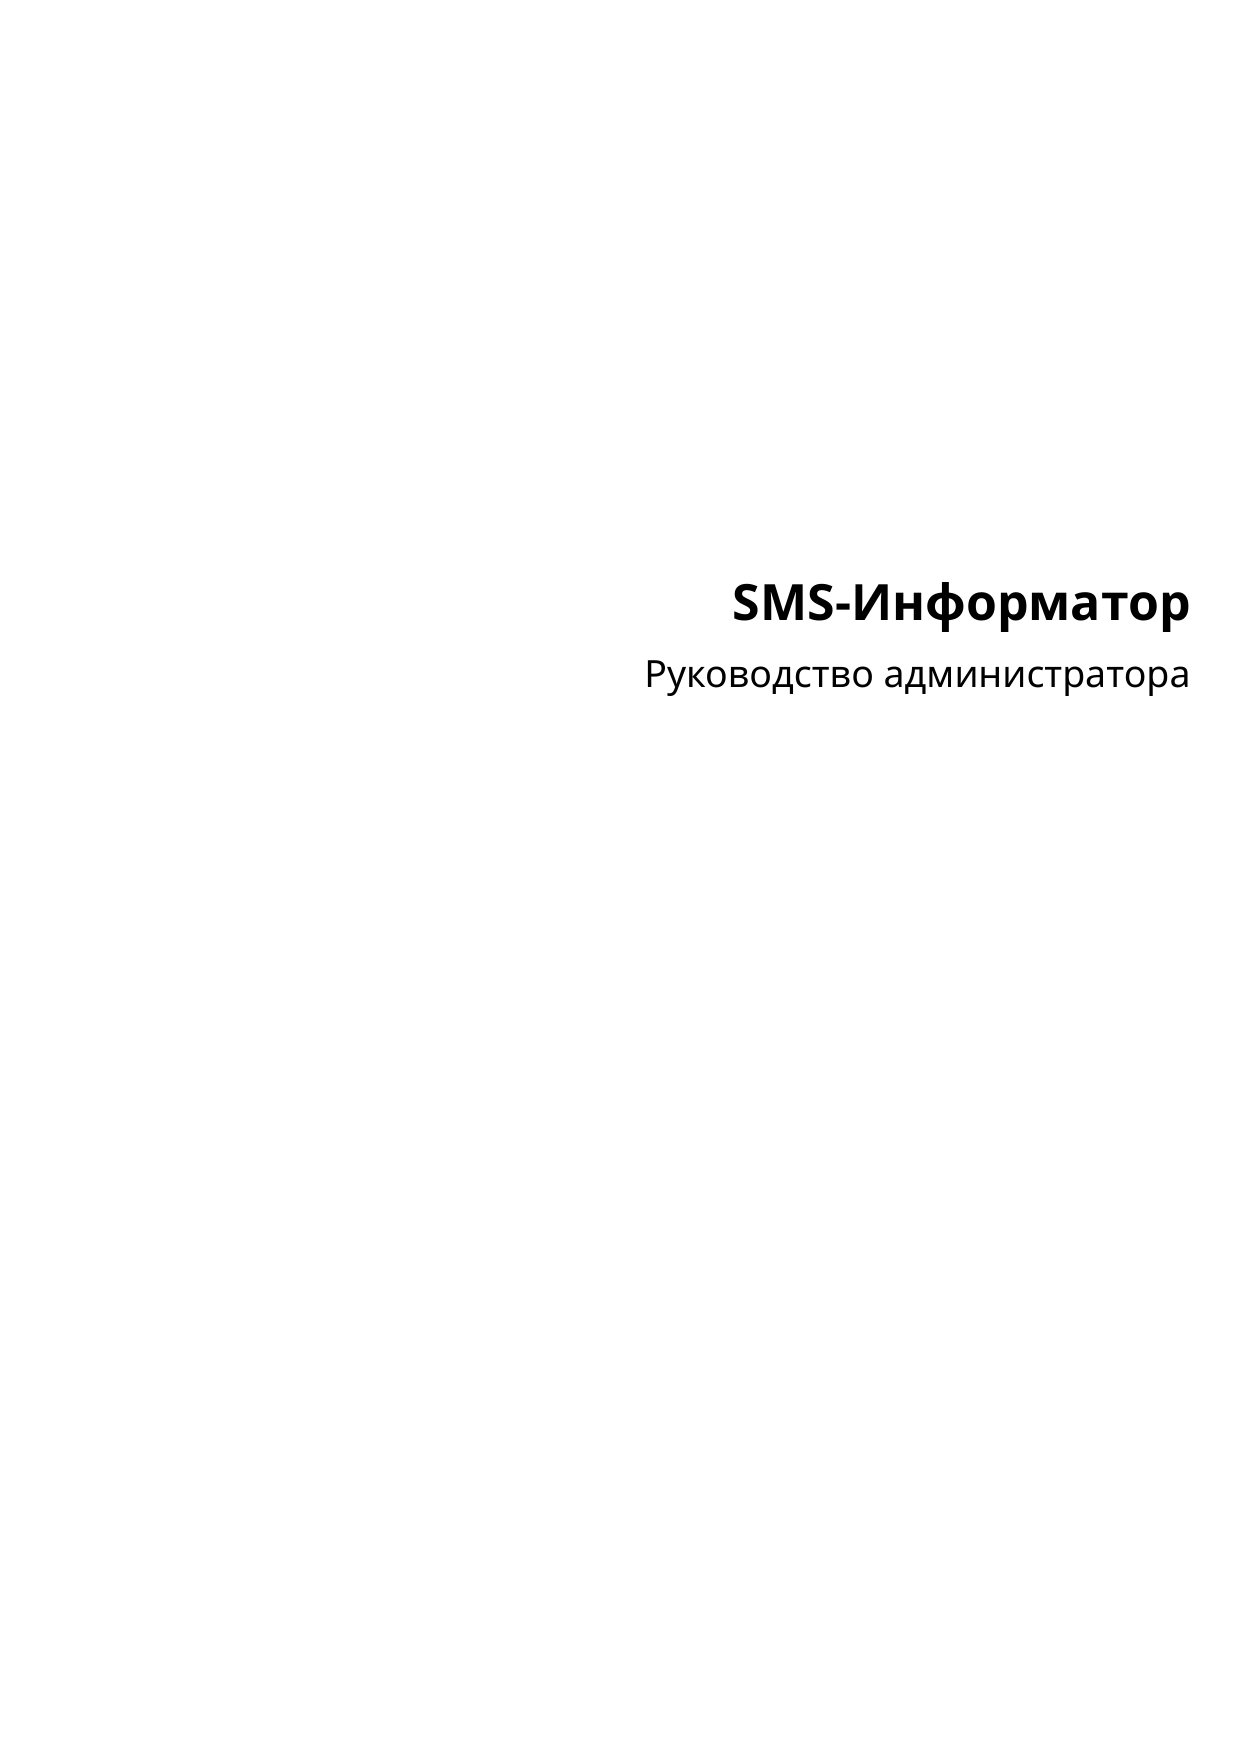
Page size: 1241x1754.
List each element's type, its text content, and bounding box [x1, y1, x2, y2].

text Руководство администратора [41, 647, 1191, 698]
text SMS-Информатор [41, 567, 1191, 635]
